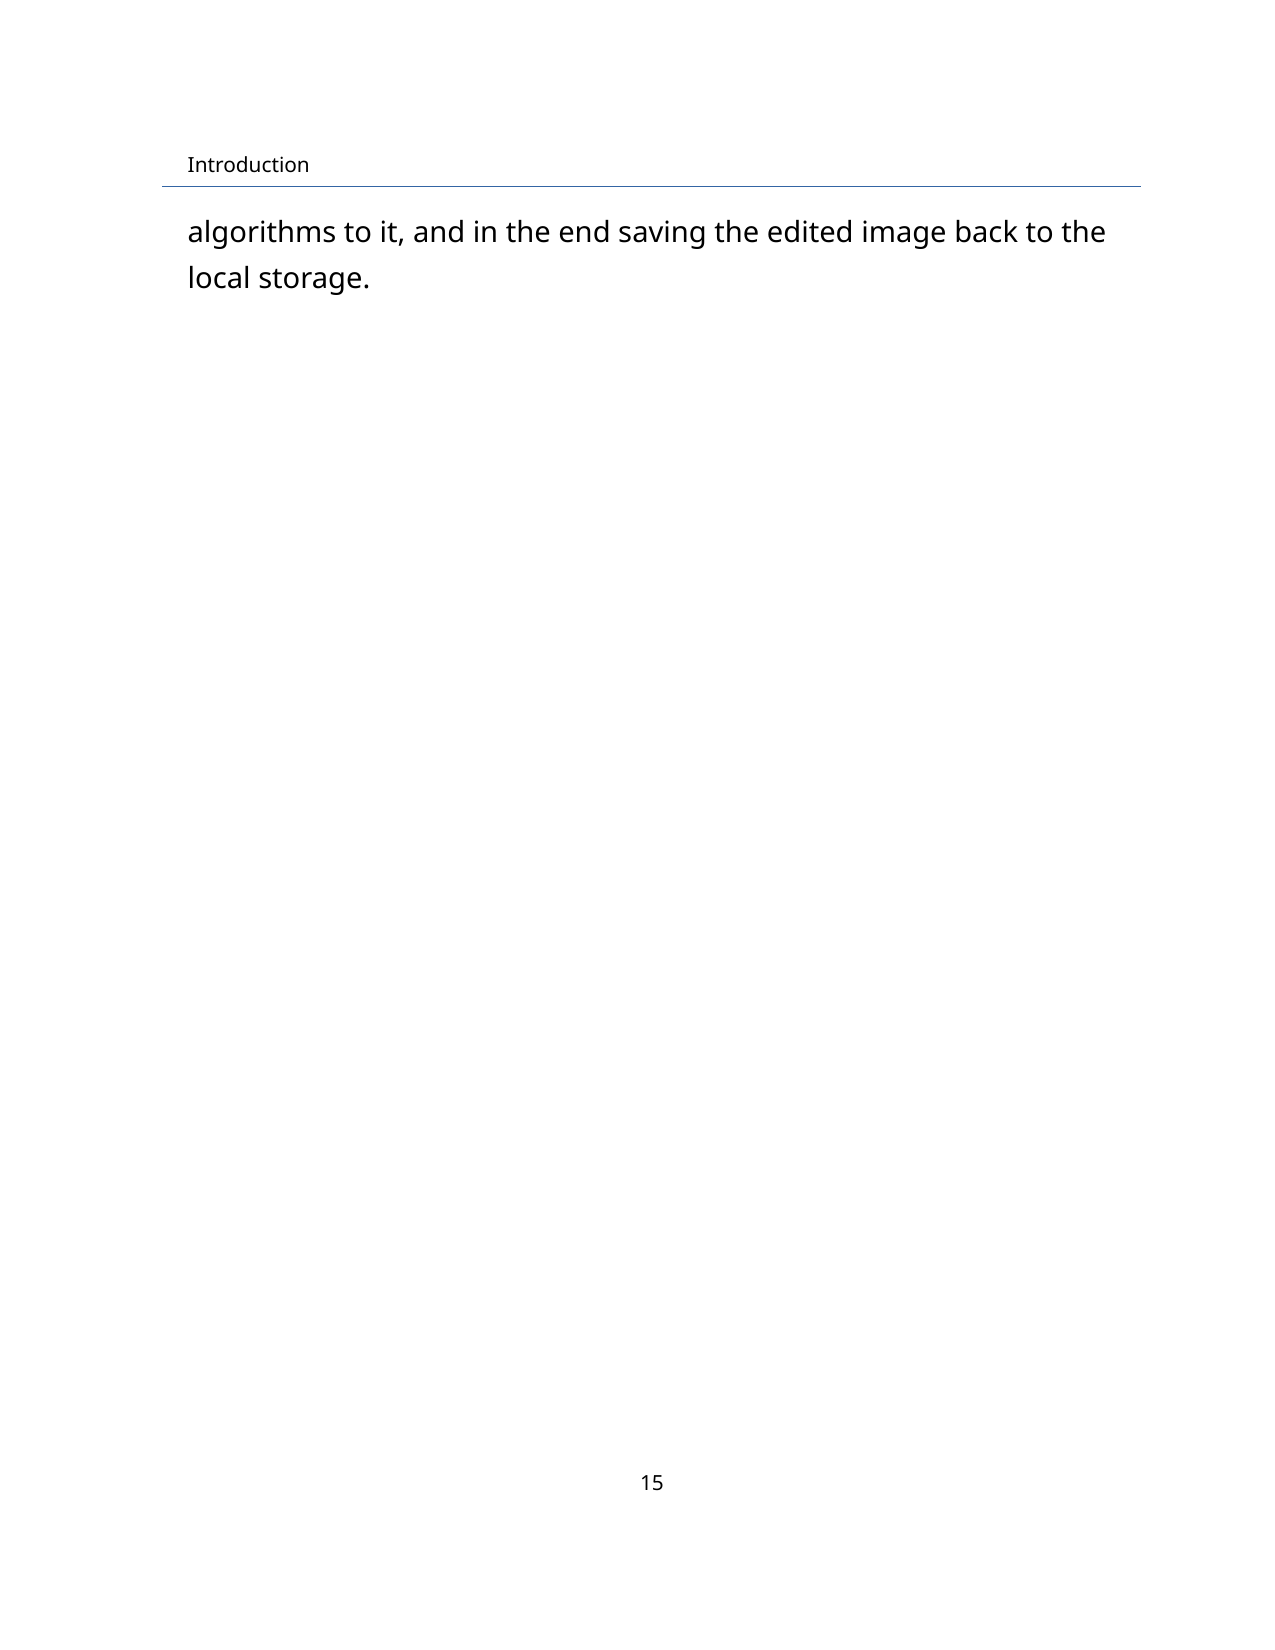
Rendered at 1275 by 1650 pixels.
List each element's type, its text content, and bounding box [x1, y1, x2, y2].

text algorithms to it, and in the end saving the edited image back to the local storage. [187, 211, 1116, 297]
